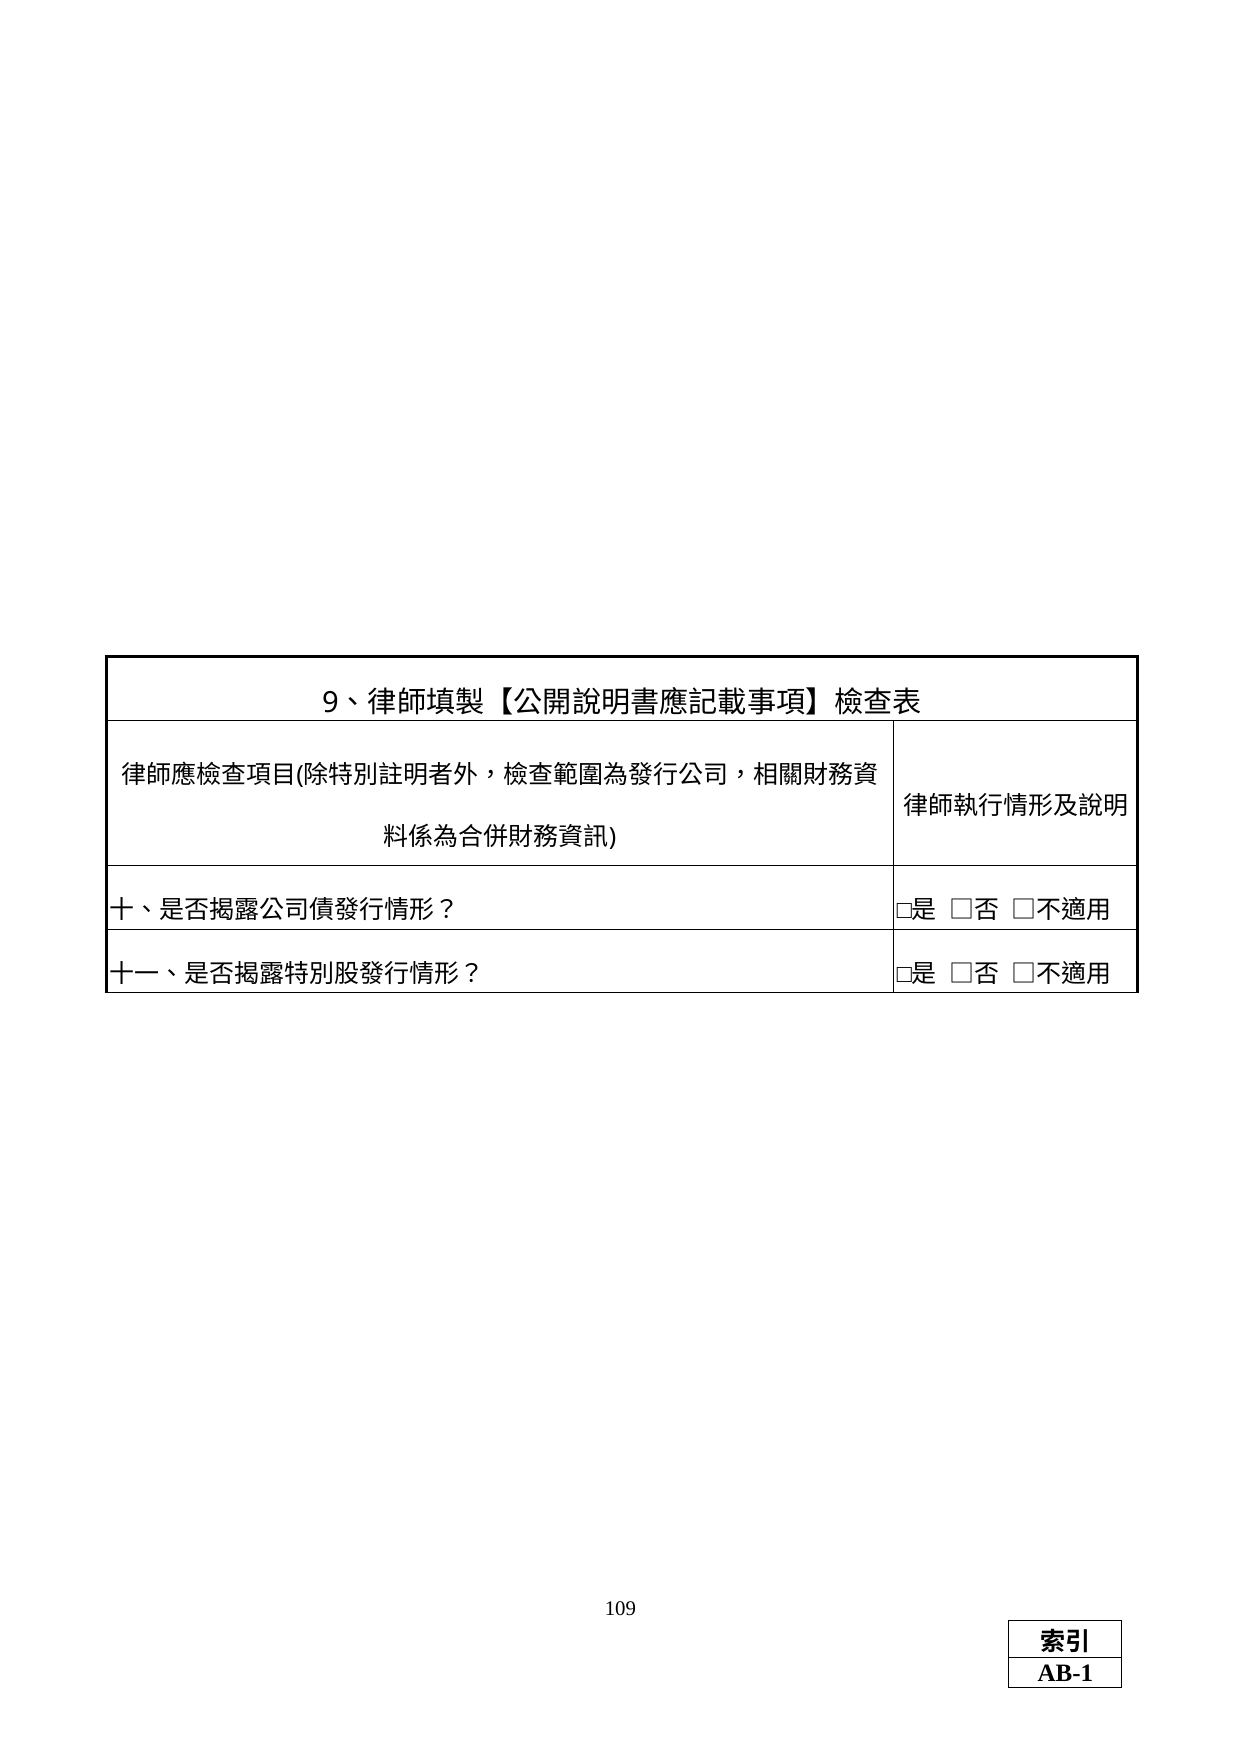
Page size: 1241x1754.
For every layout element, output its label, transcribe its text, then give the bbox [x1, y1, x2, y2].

table_cell 律師執行情形及說明 [894, 721, 1136, 865]
table_cell 十一、是否揭露特別股發行情形？ [108, 930, 893, 992]
table_cell □是 □否 □不適用 [894, 866, 1136, 929]
table_cell 律師應檢查項目(除特別註明者外，檢查範圍為發行公司，相關財務資料係為合併財務資訊) [108, 721, 893, 865]
table_cell 十、是否揭露公司債發行情形？ [108, 866, 893, 929]
table_cell □是 □否 □不適用 [894, 930, 1136, 992]
table_header 9、律師填製【公開說明書應記載事項】檢查表 [108, 658, 1136, 720]
